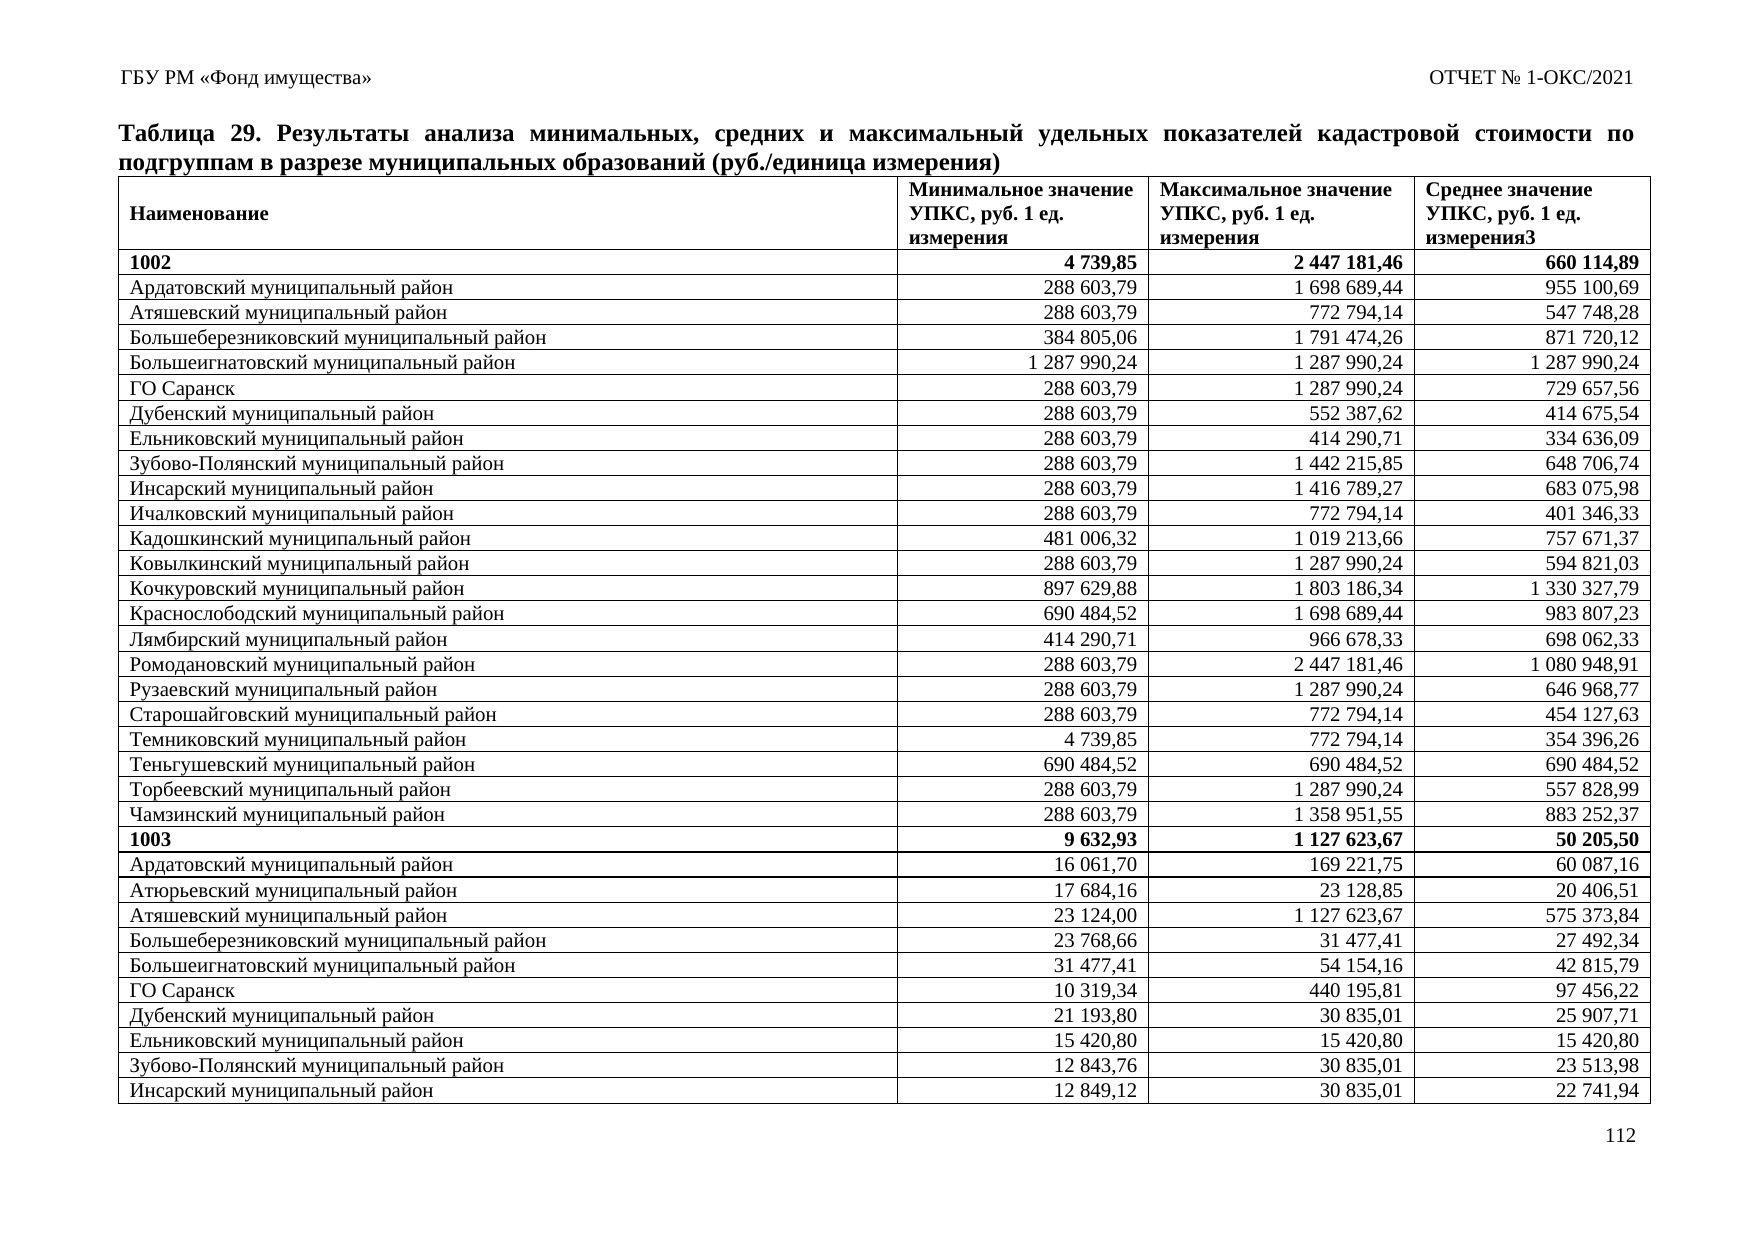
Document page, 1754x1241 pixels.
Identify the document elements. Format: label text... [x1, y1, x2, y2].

table_cell Зубово-Полянский муниципальный район [119, 1053, 897, 1077]
table_cell 27 492,34 [1415, 928, 1650, 952]
table_cell 23 124,00 [898, 903, 1148, 927]
table_cell 16 061,70 [898, 853, 1148, 876]
table_cell ГО Саранск [119, 375, 897, 399]
table_cell 772 794,14 [1149, 501, 1414, 525]
table_cell 25 907,71 [1415, 1003, 1650, 1027]
table_cell 683 075,98 [1415, 476, 1650, 500]
table_cell 4 739,85 [898, 250, 1148, 274]
table_cell Кадошкинский муниципальный район [119, 526, 897, 550]
table_cell 288 603,79 [898, 300, 1148, 324]
table_cell 22 741,94 [1415, 1078, 1650, 1102]
table_cell 1 698 689,44 [1149, 601, 1414, 625]
table_cell 575 373,84 [1415, 903, 1650, 927]
table_cell 288 603,79 [898, 551, 1148, 575]
table_cell Атяшевский муниципальный район [119, 300, 897, 324]
table_cell 1 803 186,34 [1149, 576, 1414, 600]
table_cell 1 442 215,85 [1149, 451, 1414, 475]
table_cell 772 794,14 [1149, 727, 1414, 751]
table_cell 60 087,16 [1415, 853, 1650, 876]
table_cell Рузаевский муниципальный район [119, 677, 897, 701]
table_cell Старошайговский муниципальный район [119, 702, 897, 726]
table_cell 1 080 948,91 [1415, 652, 1650, 676]
table_cell Атяшевский муниципальный район [119, 903, 897, 927]
table_cell 1 287 990,24 [1149, 551, 1414, 575]
table_cell Ардатовский муниципальный район [119, 275, 897, 299]
table_cell 288 603,79 [898, 375, 1148, 399]
table_cell 169 221,75 [1149, 853, 1414, 876]
table_cell 288 603,79 [898, 777, 1148, 801]
table_cell 772 794,14 [1149, 300, 1414, 324]
table_cell Ичалковский муниципальный район [119, 501, 897, 525]
table_cell ГО Саранск [119, 978, 897, 1002]
table_cell 17 684,16 [898, 878, 1148, 902]
table_header Среднее значение УПКС, руб. 1 ед. измерения3 [1415, 177, 1650, 249]
table_cell 690 484,52 [1415, 752, 1650, 776]
table_cell 1 287 990,24 [1149, 350, 1414, 374]
table_cell 414 675,54 [1415, 401, 1650, 424]
table_cell 690 484,52 [898, 752, 1148, 776]
table_cell 12 843,76 [898, 1053, 1148, 1077]
table_cell 288 603,79 [898, 426, 1148, 450]
table_cell Большеигнатовский муниципальный район [119, 953, 897, 977]
table_cell 12 849,12 [898, 1078, 1148, 1102]
table_cell 21 193,80 [898, 1003, 1148, 1027]
table_cell 772 794,14 [1149, 702, 1414, 726]
table_cell 30 835,01 [1149, 1078, 1414, 1102]
table_cell 966 678,33 [1149, 626, 1414, 651]
table_cell 648 706,74 [1415, 451, 1650, 475]
table_cell 2 447 181,46 [1149, 250, 1414, 274]
table_cell Ельниковский муниципальный район [119, 426, 897, 450]
table_cell 10 319,34 [898, 978, 1148, 1002]
table_cell Большеигнатовский муниципальный район [119, 350, 897, 374]
table_cell 23 768,66 [898, 928, 1148, 952]
table_cell 1 791 474,26 [1149, 325, 1414, 349]
table_cell 1 287 990,24 [1149, 677, 1414, 701]
table_cell 1 358 951,55 [1149, 802, 1414, 826]
table_cell 1 019 213,66 [1149, 526, 1414, 550]
table_cell 1 287 990,24 [898, 350, 1148, 374]
text Таблица 29. Результаты анализа минимальных, средних и максимальный удельных показателей кадастровой стоимости по подгруппам в разрезе муниципальных образований (руб./единица измерения) [118, 118, 1636, 176]
table_cell 690 484,52 [898, 601, 1148, 625]
table_cell 897 629,88 [898, 576, 1148, 600]
table_cell Дубенский муниципальный район [119, 1003, 897, 1027]
table_cell 20 406,51 [1415, 878, 1650, 902]
table_cell 557 828,99 [1415, 777, 1650, 801]
table_cell 401 346,33 [1415, 501, 1650, 525]
table_cell 1 287 990,24 [1415, 350, 1650, 374]
table_cell 50 205,50 [1415, 827, 1650, 851]
table_cell 31 477,41 [898, 953, 1148, 977]
table_cell 729 657,56 [1415, 375, 1650, 399]
table_cell 97 456,22 [1415, 978, 1650, 1002]
table_cell Теньгушевский муниципальный район [119, 752, 897, 776]
table_header Максимальное значение УПКС, руб. 1 ед. измерения [1149, 177, 1414, 249]
table_cell 414 290,71 [1149, 426, 1414, 450]
table_cell 871 720,12 [1415, 325, 1650, 349]
table_cell 288 603,79 [898, 451, 1148, 475]
table_cell 1 416 789,27 [1149, 476, 1414, 500]
table_cell Атюрьевский муниципальный район [119, 878, 897, 902]
table_cell 15 420,80 [1415, 1028, 1650, 1052]
table_cell Инсарский муниципальный район [119, 1078, 897, 1102]
table_cell 334 636,09 [1415, 426, 1650, 450]
table_cell Торбеевский муниципальный район [119, 777, 897, 801]
table_header Минимальное значение УПКС, руб. 1 ед. измерения [898, 177, 1148, 249]
table_cell 54 154,16 [1149, 953, 1414, 977]
table_cell 481 006,32 [898, 526, 1148, 550]
table_cell 1 287 990,24 [1149, 777, 1414, 801]
table_cell Инсарский муниципальный район [119, 476, 897, 500]
table_cell 288 603,79 [898, 501, 1148, 525]
table_cell 288 603,79 [898, 677, 1148, 701]
table_cell 384 805,06 [898, 325, 1148, 349]
table_cell Краснослободский муниципальный район [119, 601, 897, 625]
table_cell 440 195,81 [1149, 978, 1414, 1002]
table_cell 757 671,37 [1415, 526, 1650, 550]
table_cell 288 603,79 [898, 401, 1148, 424]
table_cell Большеберезниковский муниципальный район [119, 325, 897, 349]
table_cell 1002 [119, 250, 897, 274]
table_cell 15 420,80 [898, 1028, 1148, 1052]
table_cell 547 748,28 [1415, 300, 1650, 324]
table_cell 2 447 181,46 [1149, 652, 1414, 676]
table_cell Кочкуровский муниципальный район [119, 576, 897, 600]
table_cell 288 603,79 [898, 802, 1148, 826]
table_cell 883 252,37 [1415, 802, 1650, 826]
table_cell 1 127 623,67 [1149, 827, 1414, 851]
table_cell Ардатовский муниципальный район [119, 853, 897, 876]
table_cell 23 513,98 [1415, 1053, 1650, 1077]
table_cell 30 835,01 [1149, 1003, 1414, 1027]
table_cell 288 603,79 [898, 702, 1148, 726]
table_cell 31 477,41 [1149, 928, 1414, 952]
table_cell 594 821,03 [1415, 551, 1650, 575]
table_cell Ковылкинский муниципальный район [119, 551, 897, 575]
table_cell 30 835,01 [1149, 1053, 1414, 1077]
table_cell 23 128,85 [1149, 878, 1414, 902]
table_cell 288 603,79 [898, 652, 1148, 676]
table_cell 955 100,69 [1415, 275, 1650, 299]
table_cell 15 420,80 [1149, 1028, 1414, 1052]
table_cell 698 062,33 [1415, 626, 1650, 651]
table_cell 983 807,23 [1415, 601, 1650, 625]
table_cell 42 815,79 [1415, 953, 1650, 977]
table_cell 1 287 990,24 [1149, 375, 1414, 399]
table_cell Темниковский муниципальный район [119, 727, 897, 751]
table_cell 646 968,77 [1415, 677, 1650, 701]
table_cell Чамзинский муниципальный район [119, 802, 897, 826]
table_cell Лямбирский муниципальный район [119, 626, 897, 651]
table_cell 1003 [119, 827, 897, 851]
table_cell 414 290,71 [898, 626, 1148, 651]
table_cell Дубенский муниципальный район [119, 401, 897, 424]
table_cell 1 127 623,67 [1149, 903, 1414, 927]
table_cell 1 330 327,79 [1415, 576, 1650, 600]
table_cell Большеберезниковский муниципальный район [119, 928, 897, 952]
table_cell Ельниковский муниципальный район [119, 1028, 897, 1052]
table_cell 552 387,62 [1149, 401, 1414, 424]
table_cell 690 484,52 [1149, 752, 1414, 776]
table_cell Зубово-Полянский муниципальный район [119, 451, 897, 475]
table_cell 454 127,63 [1415, 702, 1650, 726]
table_cell 4 739,85 [898, 727, 1148, 751]
table_cell Ромодановский муниципальный район [119, 652, 897, 676]
table_header Наименование [119, 177, 897, 249]
table_cell 660 114,89 [1415, 250, 1650, 274]
table_cell 288 603,79 [898, 476, 1148, 500]
table_cell 288 603,79 [898, 275, 1148, 299]
table_cell 1 698 689,44 [1149, 275, 1414, 299]
table_cell 9 632,93 [898, 827, 1148, 851]
table_cell 354 396,26 [1415, 727, 1650, 751]
